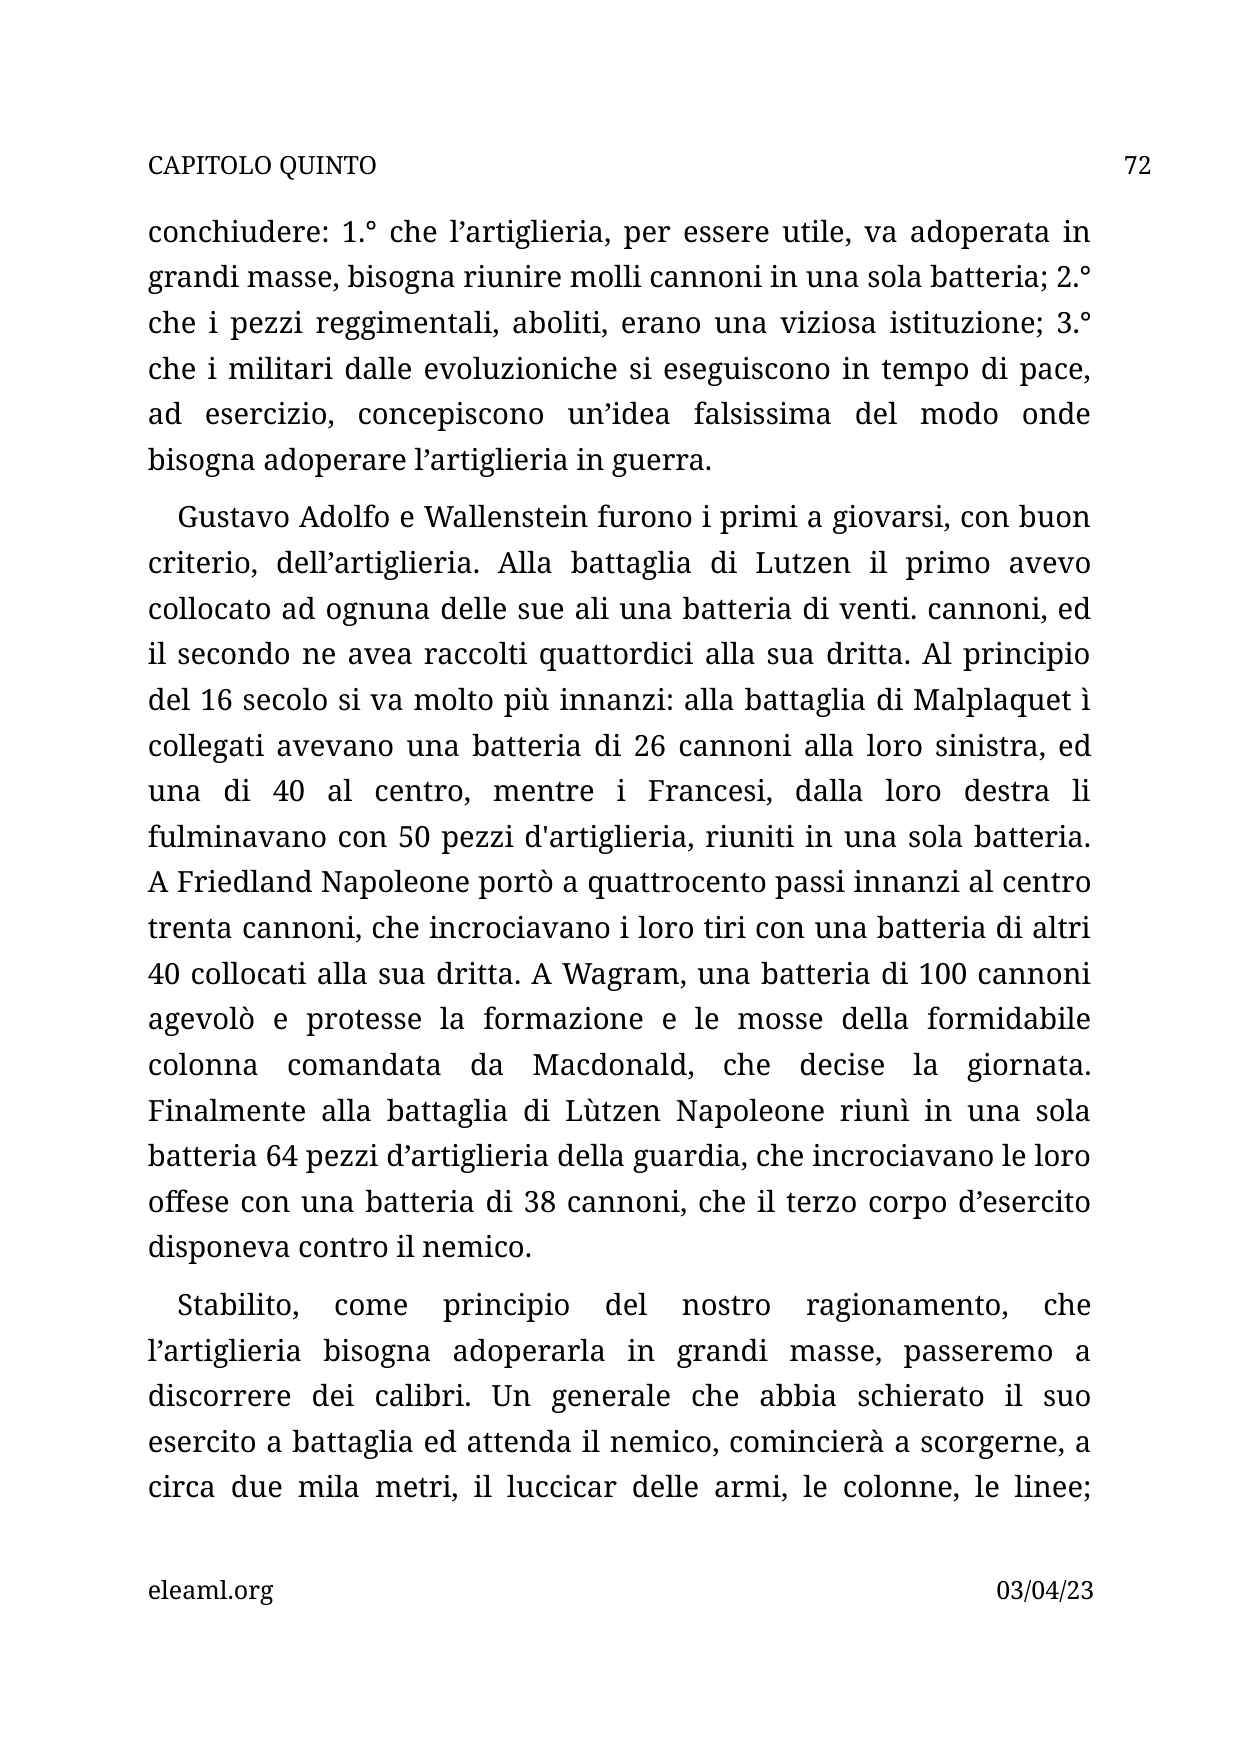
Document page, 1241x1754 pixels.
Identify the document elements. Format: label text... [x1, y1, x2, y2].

text Gustavo Adolfo e Wallenstein furono i primi a giovarsi, con buon criterio, dell’artiglieria. Alla battaglia di Lutzen il primo avevo collocato ad ognuna delle sue ali una batteria di venti. cannoni, ed il secondo ne avea raccolti quattordici alla sua dritta. Al principio del 16 secolo si va molto più innanzi: alla battaglia di Malplaquet ì collegati avevano una batteria di 26 cannoni alla loro sinistra, ed una di 40 al centro, mentre i Francesi, dalla loro destra li fulminavano con 50 pezzi d'artiglieria, riuniti in una sola batteria. A Friedland Napoleone portò a quattrocento passi innanzi al centro trenta cannoni, che incrociavano i loro tiri con una batteria di altri 40 collocati alla sua dritta. A Wagram, una batteria di 100 cannoni agevolò e protesse la formazione e le mosse della formidabile colonna comandata da Macdonald, che decise la giornata. Finalmente alla battaglia di Lùtzen Napoleone riunì in una sola batteria 64 pezzi d’artiglieria della guardia, che incrociavano le loro offese con una batteria di 38 cannoni, che il terzo corpo d’esercito disponeva contro il nemico. [148, 497, 1093, 1266]
text conchiudere: 1.° che l’artiglieria, per essere utile, va adoperata in grandi masse, bisogna riunire molli cannoni in una sola batteria; 2.° che i pezzi reggimentali, aboliti, erano una viziosa istituzione; 3.° che i militari dalle evoluzioniche si eseguiscono in tempo di pace, ad esercizio, concepiscono un’idea falsissima del modo onde bisogna adoperare l’artiglieria in guerra. [148, 211, 1093, 479]
text Stabilito, come principio del nostro ragionamento, che l’artiglieria bisogna adoperarla in grandi masse, passeremo a discorrere dei calibri. Un generale che abbia schierato il suo esercito a battaglia ed attenda il nemico, comincierà a scorgerne, a circa due mila metri, il luccicar delle armi, le colonne, le linee; [148, 1284, 1093, 1506]
